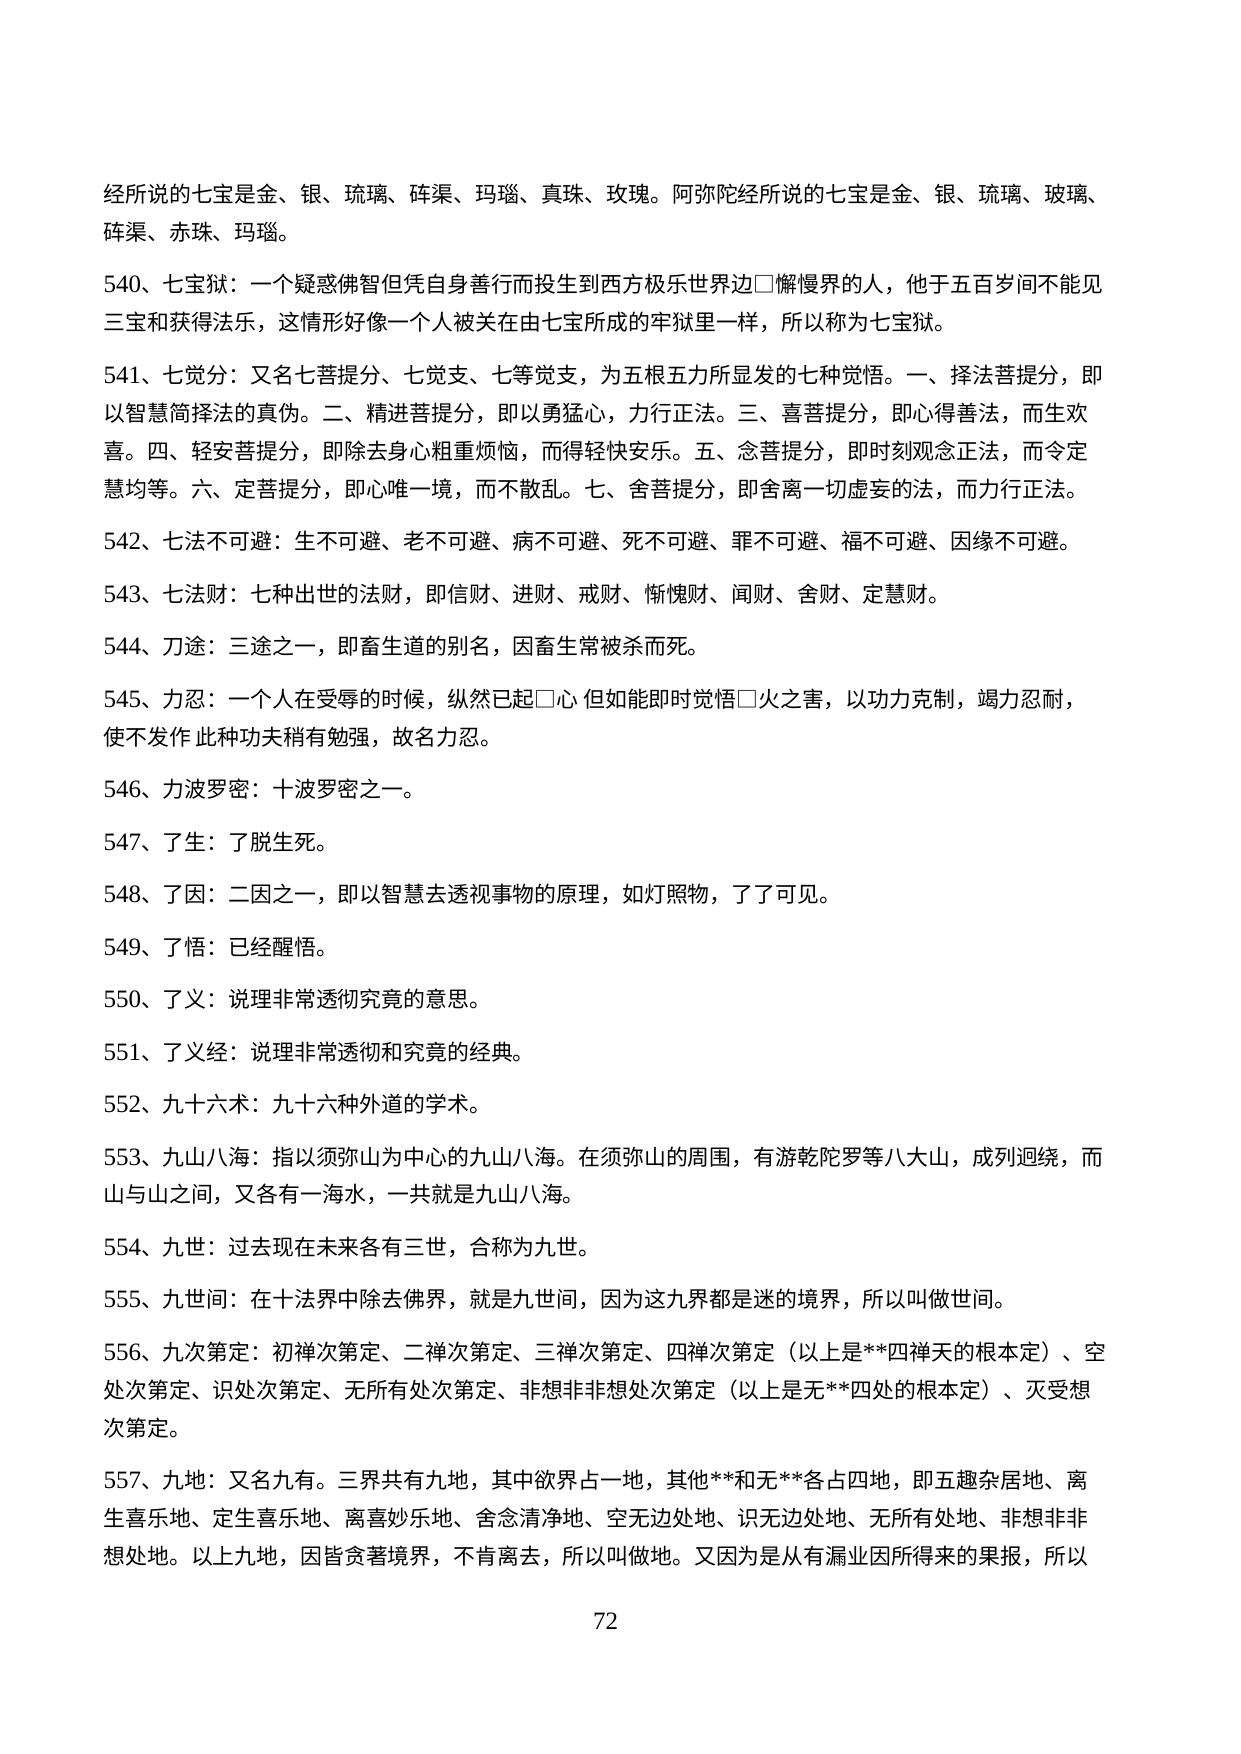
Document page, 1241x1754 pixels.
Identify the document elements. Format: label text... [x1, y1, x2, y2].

text 551、了义经：说理非常透彻和究竟的经典。 [103, 1034, 1107, 1066]
text 547、了生：了脱生死。 [103, 824, 1107, 856]
text 545、力忍：一个人在受辱的时候，纵然已起□心 但如能即时觉悟□火之害，以功力克制，竭力忍耐，使不发作 此种功夫稍有勉强，故名力忍。 [103, 682, 1107, 751]
text 553、九山八海：指以须弥山为中心的九山八海。在须弥山的周围，有游乾陀罗等八大山，成列迥绕，而山与山之间，又各有一海水，一共就是九山八海。 [103, 1139, 1107, 1209]
text 546、力波罗密：十波罗密之一。 [103, 772, 1107, 804]
text 552、九十六术：九十六种外道的学术。 [103, 1087, 1107, 1119]
text 540、七宝狱：一个疑惑佛智但凭自身善行而投生到西方极乐世界边□懈慢界的人，他于五百岁间不能见三宝和获得法乐，这情形好像一个人被关在由七宝所成的牢狱里一样，所以称为七宝狱。 [103, 267, 1107, 337]
text 542、七法不可避：生不可避、老不可避、病不可避、死不可避、罪不可避、福不可避、因缘不可避。 [103, 524, 1107, 556]
text 544、刀途：三途之一，即畜生道的别名，因畜生常被杀而死。 [103, 629, 1107, 661]
text 554、九世：过去现在未来各有三世，合称为九世。 [103, 1230, 1107, 1262]
text 548、了因：二因之一，即以智慧去透视事物的原理，如灯照物，了了可见。 [103, 877, 1107, 909]
text 549、了悟：已经醒悟。 [103, 929, 1107, 961]
text 555、九世间：在十法界中除去佛界，就是九世间，因为这九界都是迷的境界，所以叫做世间。 [103, 1282, 1107, 1314]
text 经所说的七宝是金、银、琉璃、砗渠、玛瑙、真珠、玫瑰。阿弥陀经所说的七宝是金、银、琉璃、玻璃、砗渠、赤珠、玛瑙。 [103, 177, 1107, 247]
text 557、九地：又名九有。三界共有九地，其中欲界占一地，其他**和无**各占四地，即五趣杂居地、离生喜乐地、定生喜乐地、离喜妙乐地、舍念清净地、空无边处地、识无边处地、无所有处地、非想非非想处地。以上九地，因皆贪著境界，不肯离去，所以叫做地。又因为是从有漏业因所得来的果报，所以 [103, 1463, 1107, 1571]
text 541、七觉分：又名七菩提分、七觉支、七等觉支，为五根五力所显发的七种觉悟。一、择法菩提分，即以智慧简择法的真伪。二、精进菩提分，即以勇猛心，力行正法。三、喜菩提分，即心得善法，而生欢喜。四、轻安菩提分，即除去身心粗重烦恼，而得轻快安乐。五、念菩提分，即时刻观念正法，而令定慧均等。六、定菩提分，即心唯一境，而不散乱。七、舍菩提分，即舍离一切虚妄的法，而力行正法。 [103, 358, 1107, 503]
text 543、七法财：七种出世的法财，即信财、进财、戒财、惭愧财、闻财、舍财、定慧财。 [103, 577, 1107, 608]
text 556、九次第定：初禅次第定、二禅次第定、三禅次第定、四禅次第定（以上是**四禅天的根本定）、空处次第定、识处次第定、无所有处次第定、非想非非想处次第定（以上是无**四处的根本定）、灭受想次第定。 [103, 1335, 1107, 1442]
text 550、了义：说理非常透彻究竟的意思。 [103, 982, 1107, 1014]
